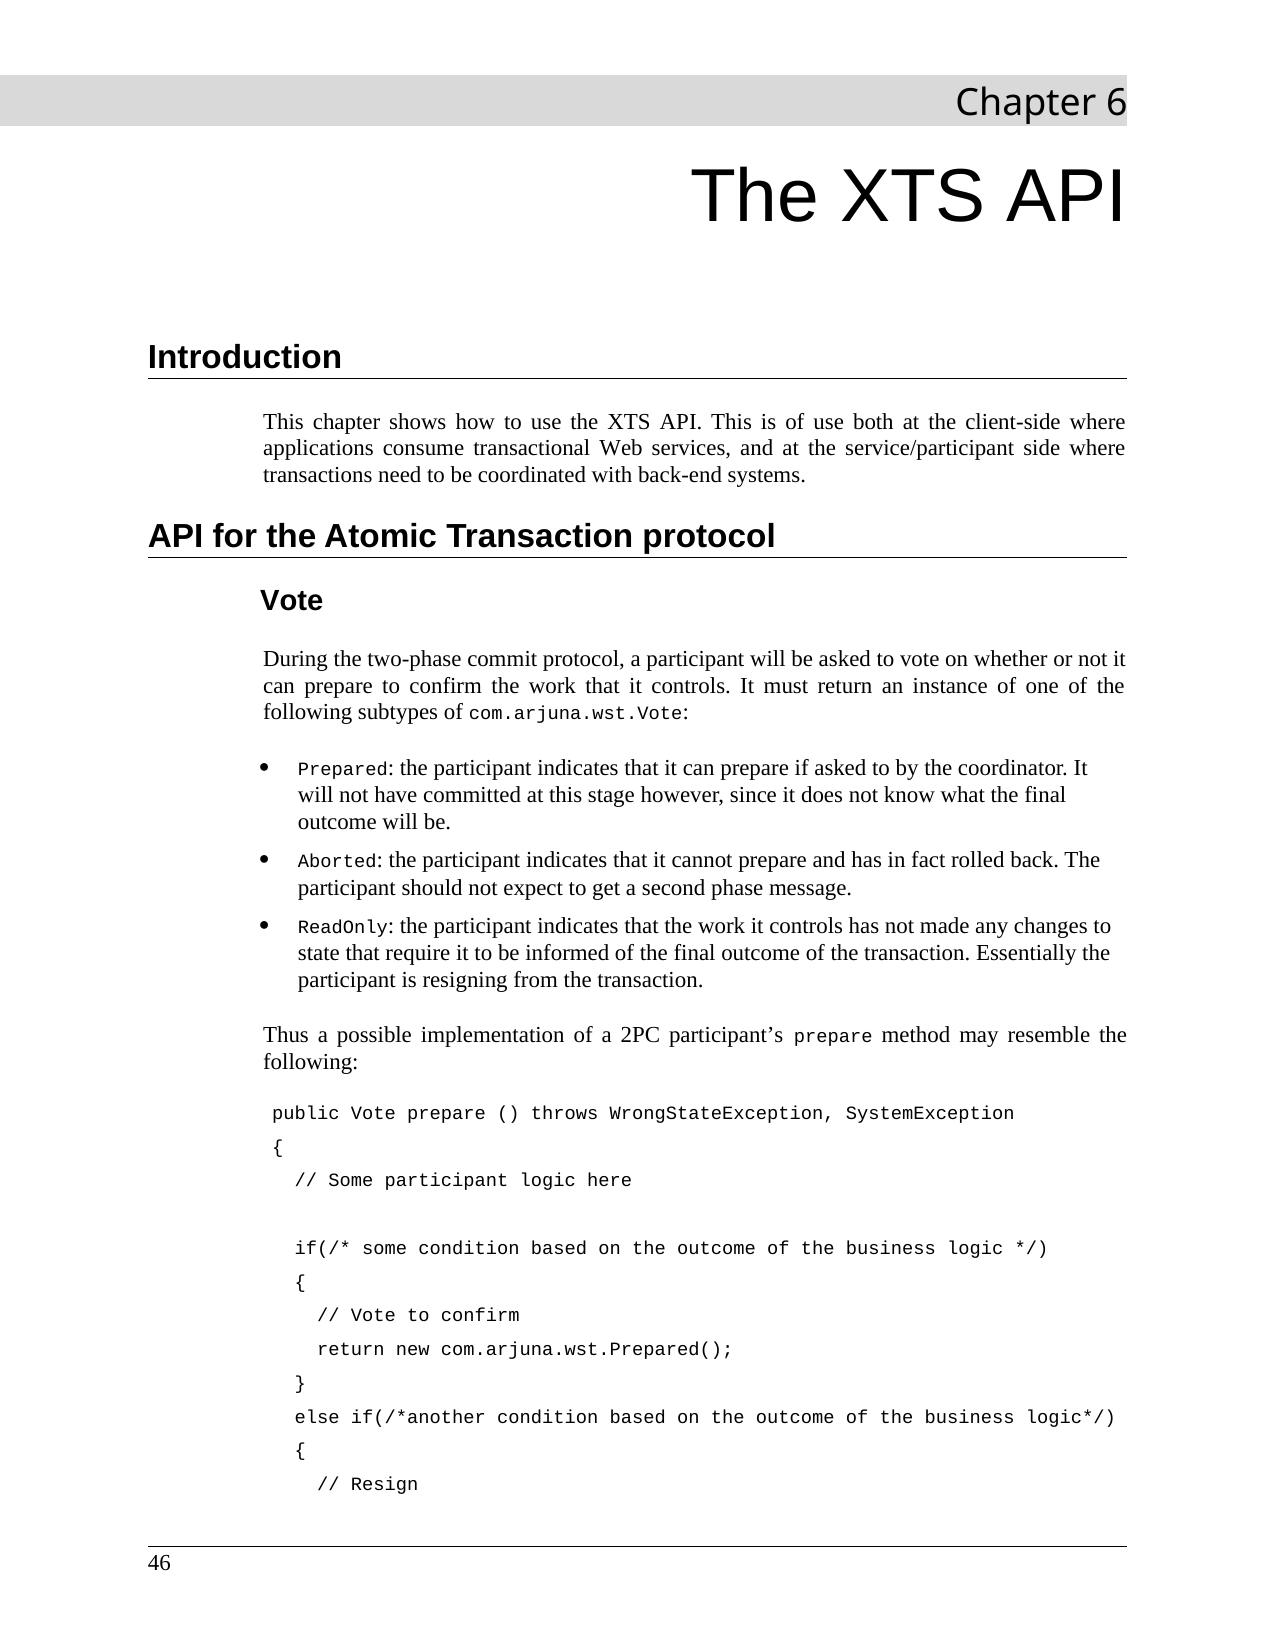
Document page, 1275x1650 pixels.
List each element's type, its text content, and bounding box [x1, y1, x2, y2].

text if(/* some condition based on the outcome of the business logic */) [272, 1239, 1127, 1260]
text { [272, 1272, 1127, 1294]
title The XTS API [263, 151, 1127, 237]
text { [272, 1441, 1127, 1462]
text // Some participant logic here [272, 1171, 1127, 1192]
text return new com.arjuna.wst.Prepared(); [272, 1340, 1127, 1361]
text This chapter shows how to use the XTS API. This is of use both at the client-side where applications consume transactional Web services, and at the service/participant side where transactions need to be coordinated with back-end systems. [263, 408, 1127, 487]
subtitle Vote [148, 583, 1127, 616]
text Thus a possible implementation of a 2PC participant’s prepare method may resemble the following: [263, 1021, 1127, 1074]
text } [272, 1374, 1127, 1395]
subtitle API for the Atomic Transaction protocol [148, 516, 1127, 557]
text { [272, 1137, 1127, 1159]
list ReadOnly: the participant indicates that the work it controls has not made any changes to state that require it to be informed of the final outcome of the transaction. Essentially the participant is resigning from the transaction. [260, 912, 1127, 992]
list Prepared: the participant indicates that it can prepare if asked to by the coordinator. It will not have committed at this stage however, since it does not know what the final outcome will be. [260, 754, 1127, 834]
text // Resign [272, 1475, 1127, 1496]
subtitle Introduction [148, 337, 1127, 378]
text else if(/*another condition based on the outcome of the business logic*/) [272, 1407, 1127, 1429]
text // Vote to confirm [272, 1306, 1127, 1327]
text During the two-phase commit protocol, a participant will be asked to vote on whether or not it can prepare to confirm the work that it controls. It must return an instance of one of the following subtypes of com.arjuna.wst.Vote: [263, 646, 1127, 725]
text public Vote prepare () throws WrongStateException, SystemException [272, 1104, 1127, 1125]
list Aborted: the participant indicates that it cannot prepare and has in fact rolled back. The participant should not expect to get a second phase message. [260, 847, 1127, 900]
